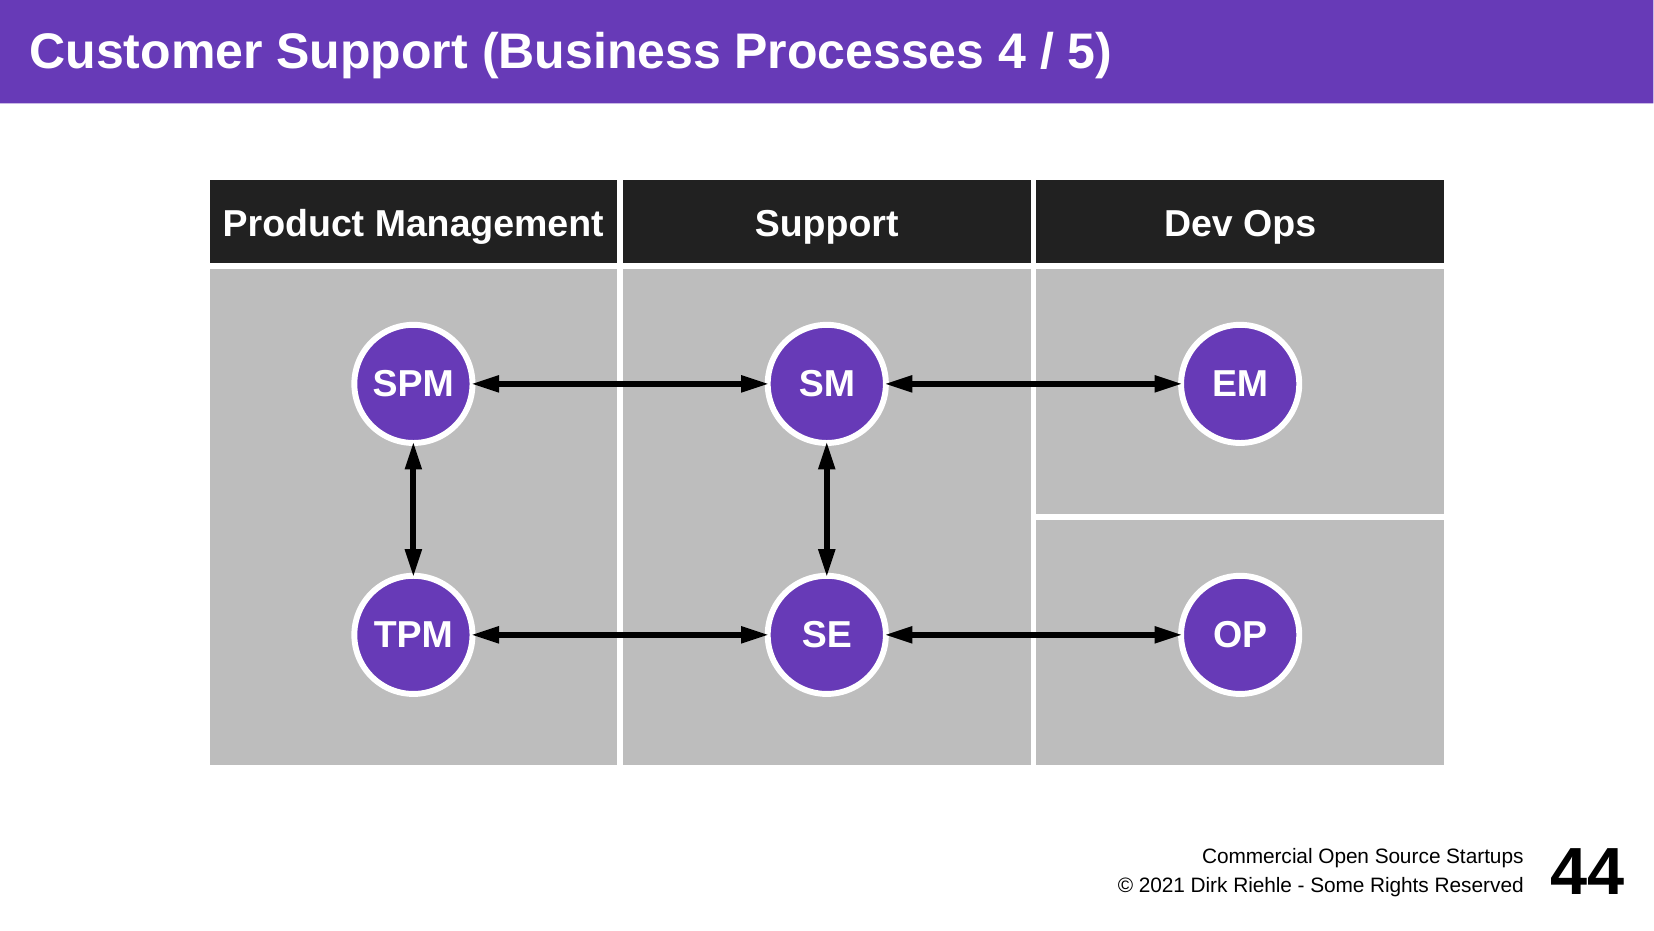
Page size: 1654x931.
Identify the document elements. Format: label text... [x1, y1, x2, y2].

text_box Product Management [206, 177, 621, 266]
text_box Dev Ops [1034, 177, 1447, 266]
text_box TPM [354, 575, 473, 694]
title Customer Support (Business Processes 4 / 5) [0, 0, 1654, 104]
text_box Support [621, 177, 1034, 266]
text_box SPM [354, 324, 473, 443]
text_box [206, 266, 1447, 768]
text_box SM [767, 324, 886, 443]
text_box EM [1181, 324, 1300, 443]
text_box SE [767, 575, 886, 694]
text_box OP [1181, 575, 1300, 694]
